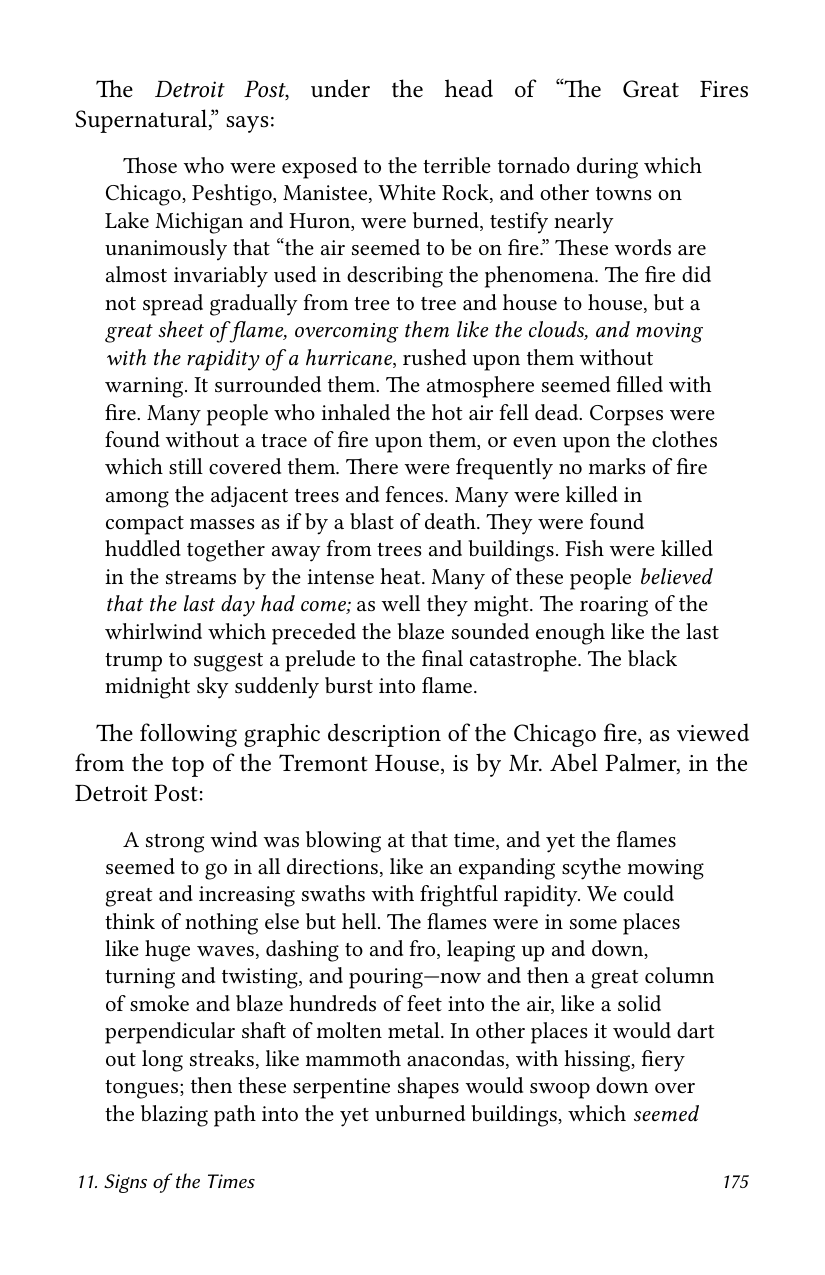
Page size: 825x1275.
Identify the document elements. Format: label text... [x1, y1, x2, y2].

text A strong wind was blowing at that time, and yet the flames seemed to go in all directions, like an expanding scythe mowing great and increasing swaths with frightful rapidity. We could think of nothing else but hell. The flames were in some places like huge waves, dashing to and fro, leaping up and down, turning and twisting, and pouring—now and then a great column of smoke and blaze hundreds of feet into the air, like a solid perpendicular shaft of molten metal. In other places it would dart out long streaks, like mammoth anacondas, with hissing, fiery tongues; then these serpentine shapes would swoop down over the blazing path into the yet unburned buildings, which seemed [105, 826, 720, 1127]
text The following graphic description of the Chicago fire, as viewed from the top of the Tremont House, is by Mr. Abel Palmer, in the Detroit Post: [75, 719, 750, 807]
text Those who were exposed to the terrible tornado during which Chicago, Peshtigo, Manistee, White Rock, and other towns on Lake Michigan and Huron, were burned, testify nearly unanimously that “the air seemed to be on fire.” These words are almost invariably used in describing the phenomena. The fire did not spread gradually from tree to tree and house to house, but a great sheet of flame, overcoming them like the clouds, and moving with the rapidity of a hurricane, rushed upon them without warning. It surrounded them. The atmosphere seemed filled with fire. Many people who inhaled the hot air fell dead. Corpses were found without a trace of fire upon them, or even upon the clothes which still covered them. There were frequently no marks of fire among the adjacent trees and fences. Many were killed in compact masses as if by a blast of death. They were found huddled together away from trees and buildings. Fish were killed in the streams by the intense heat. Many of these people believed that the last day had come; as well they might. The roaring of the whirlwind which preceded the blaze sounded enough like the last trump to suggest a prelude to the final catastrophe. The black midnight sky suddenly burst into flame. [105, 153, 720, 699]
text The Detroit Post, under the head of “The Great Fires Supernatural,” says: [75, 75, 750, 133]
